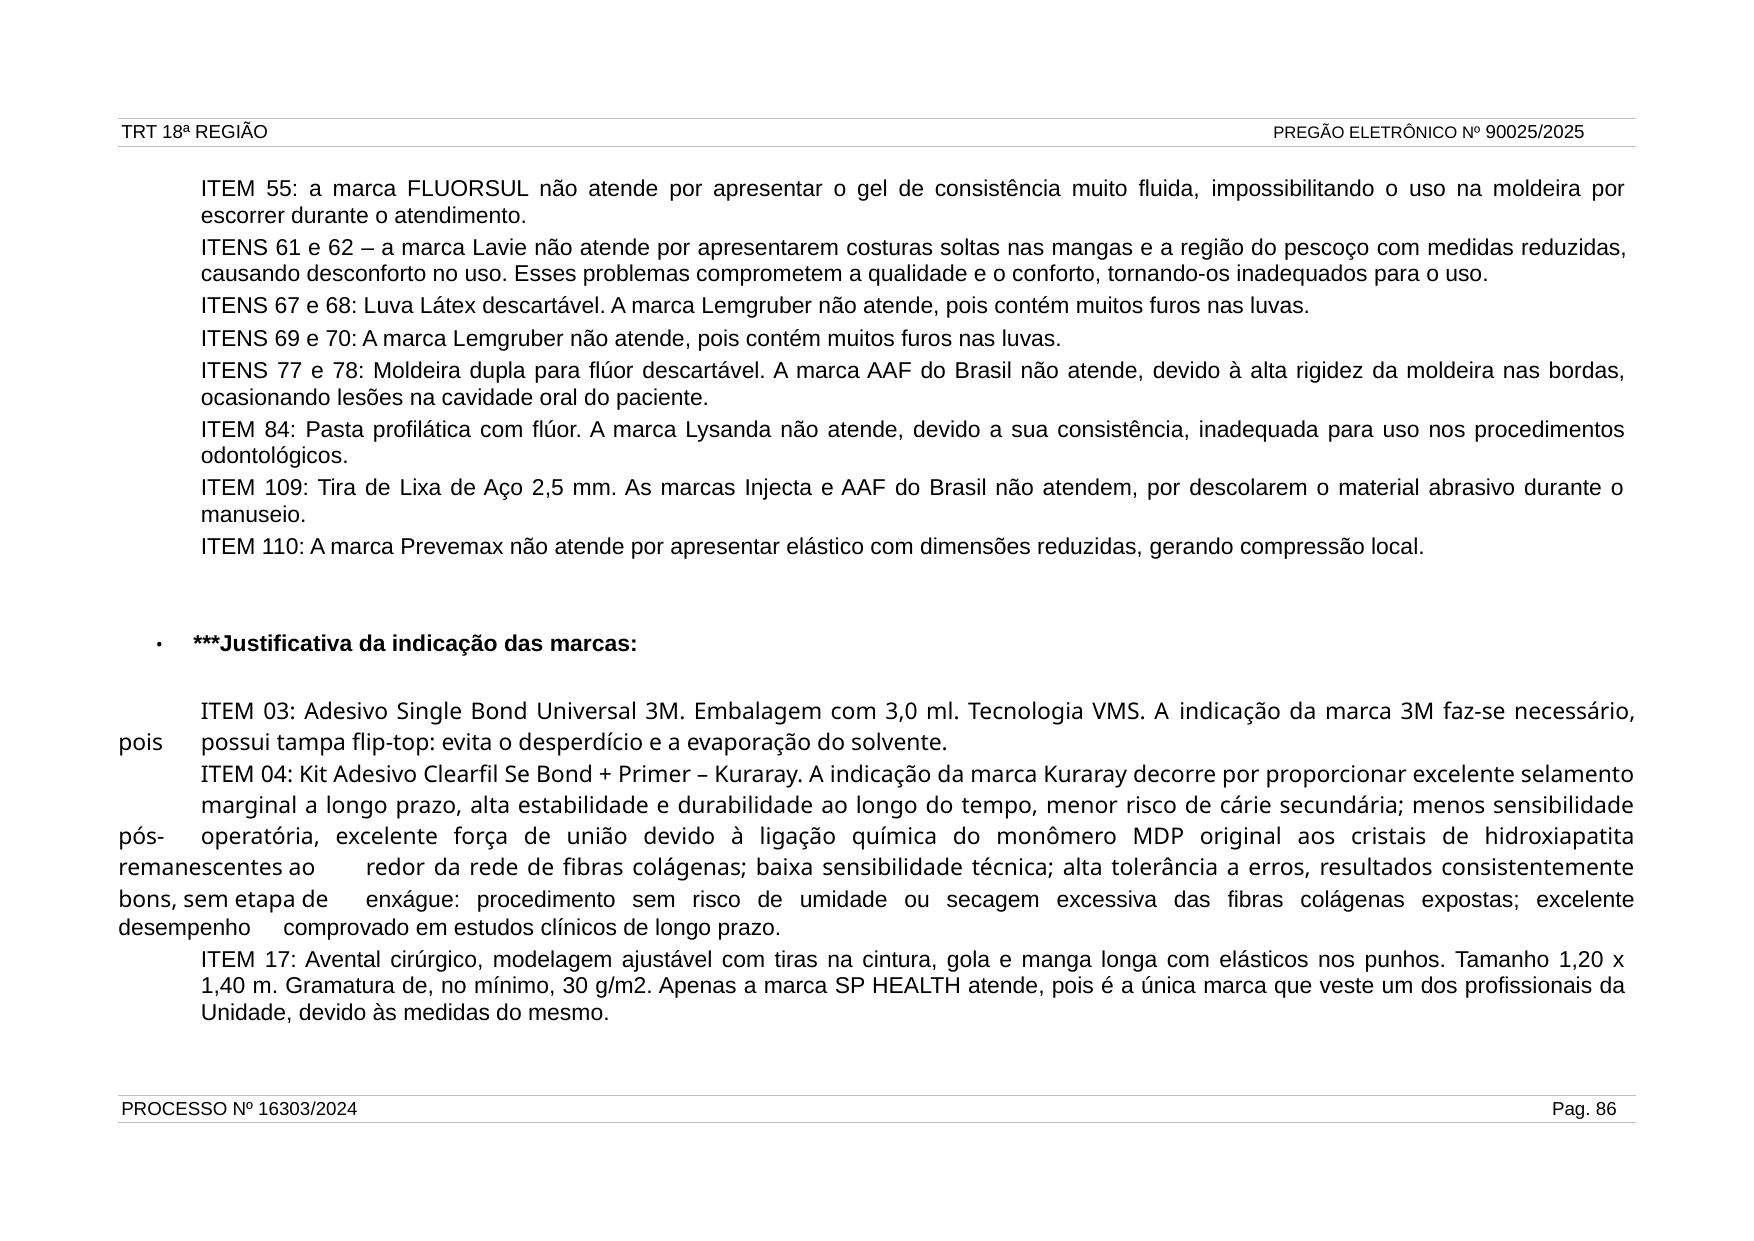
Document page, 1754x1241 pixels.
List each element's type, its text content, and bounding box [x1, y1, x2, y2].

text ITENS 77 e 78: Moldeira dupla para flúor descartável. A marca AAF do Brasil não atende, devido à alta rigidez da moldeira nas bordas, ocasionando lesões na cavidade oral do paciente. [118, 357, 1636, 410]
text ITEM 04: Kit Adesivo Clearfil Se Bond + Primer – Kuraray. A indicação da marca Kuraray decorre por proporcionar excelente selamento marginal a longo prazo, alta estabilidade e durabilidade ao longo do tempo, menor risco de cárie secundária; menos sensibilidade pós- operatória, excelente força de união devido à ligação química do monômero MDP original aos cristais de hidroxiapatita remanescentes ao redor da rede de fibras colágenas; baixa sensibilidade técnica; alta tolerância a erros, resultados consistentemente bons, sem etapa de enxágue: procedimento sem risco de umidade ou secagem excessiva das fibras colágenas expostas; excelente desempenho comprovado em estudos clínicos de longo prazo. [118, 757, 1636, 940]
text ITEM 03: Adesivo Single Bond Universal 3M. Embalagem com 3,0 ml. Tecnologia VMS. A indicação da marca 3M faz-se necessário, pois possui tampa flip-top: evita o desperdício e a evaporação do solvente. [118, 695, 1636, 757]
text ITEM 84: Pasta profilática com flúor. A marca Lysanda não atende, devido a sua consistência, inadequada para uso nos procedimentos odontológicos. [118, 416, 1636, 468]
text ITENS 67 e 68: Luva Látex descartável. A marca Lemgruber não atende, pois contém muitos furos nas luvas. [118, 292, 1636, 319]
text ITEM 110: A marca Prevemax não atende por apresentar elástico com dimensões reduzidas, gerando compressão local. [118, 533, 1636, 559]
text ITEM 17: Avental cirúrgico, modelagem ajustável com tiras na cintura, gola e manga longa com elásticos nos punhos. Tamanho 1,20 x 1,40 m. Gramatura de, no mínimo, 30 g/m2. Apenas a marca SP HEALTH atende, pois é a única marca que veste um dos profissionais da Unidade, devido às medidas do mesmo. [118, 946, 1636, 1025]
list ***Justificativa da indicação das marcas: [156, 630, 1636, 657]
text ITEM 109: Tira de Lixa de Aço 2,5 mm. As marcas Injecta e AAF do Brasil não atendem, por descolarem o material abrasivo durante o manuseio. [118, 474, 1636, 527]
text ITEM 55: a marca FLUORSUL não atende por apresentar o gel de consistência muito fluida, impossibilitando o uso na moldeira por escorrer durante o atendimento. [118, 175, 1636, 228]
text ITENS 61 e 62 – a marca Lavie não atende por apresentarem costuras soltas nas mangas e a região do pescoço com medidas reduzidas, causando desconforto no uso. Esses problemas comprometem a qualidade e o conforto, tornando-os inadequados para o uso. [118, 234, 1636, 287]
text ITENS 69 e 70: A marca Lemgruber não atende, pois contém muitos furos nas luvas. [118, 325, 1636, 351]
